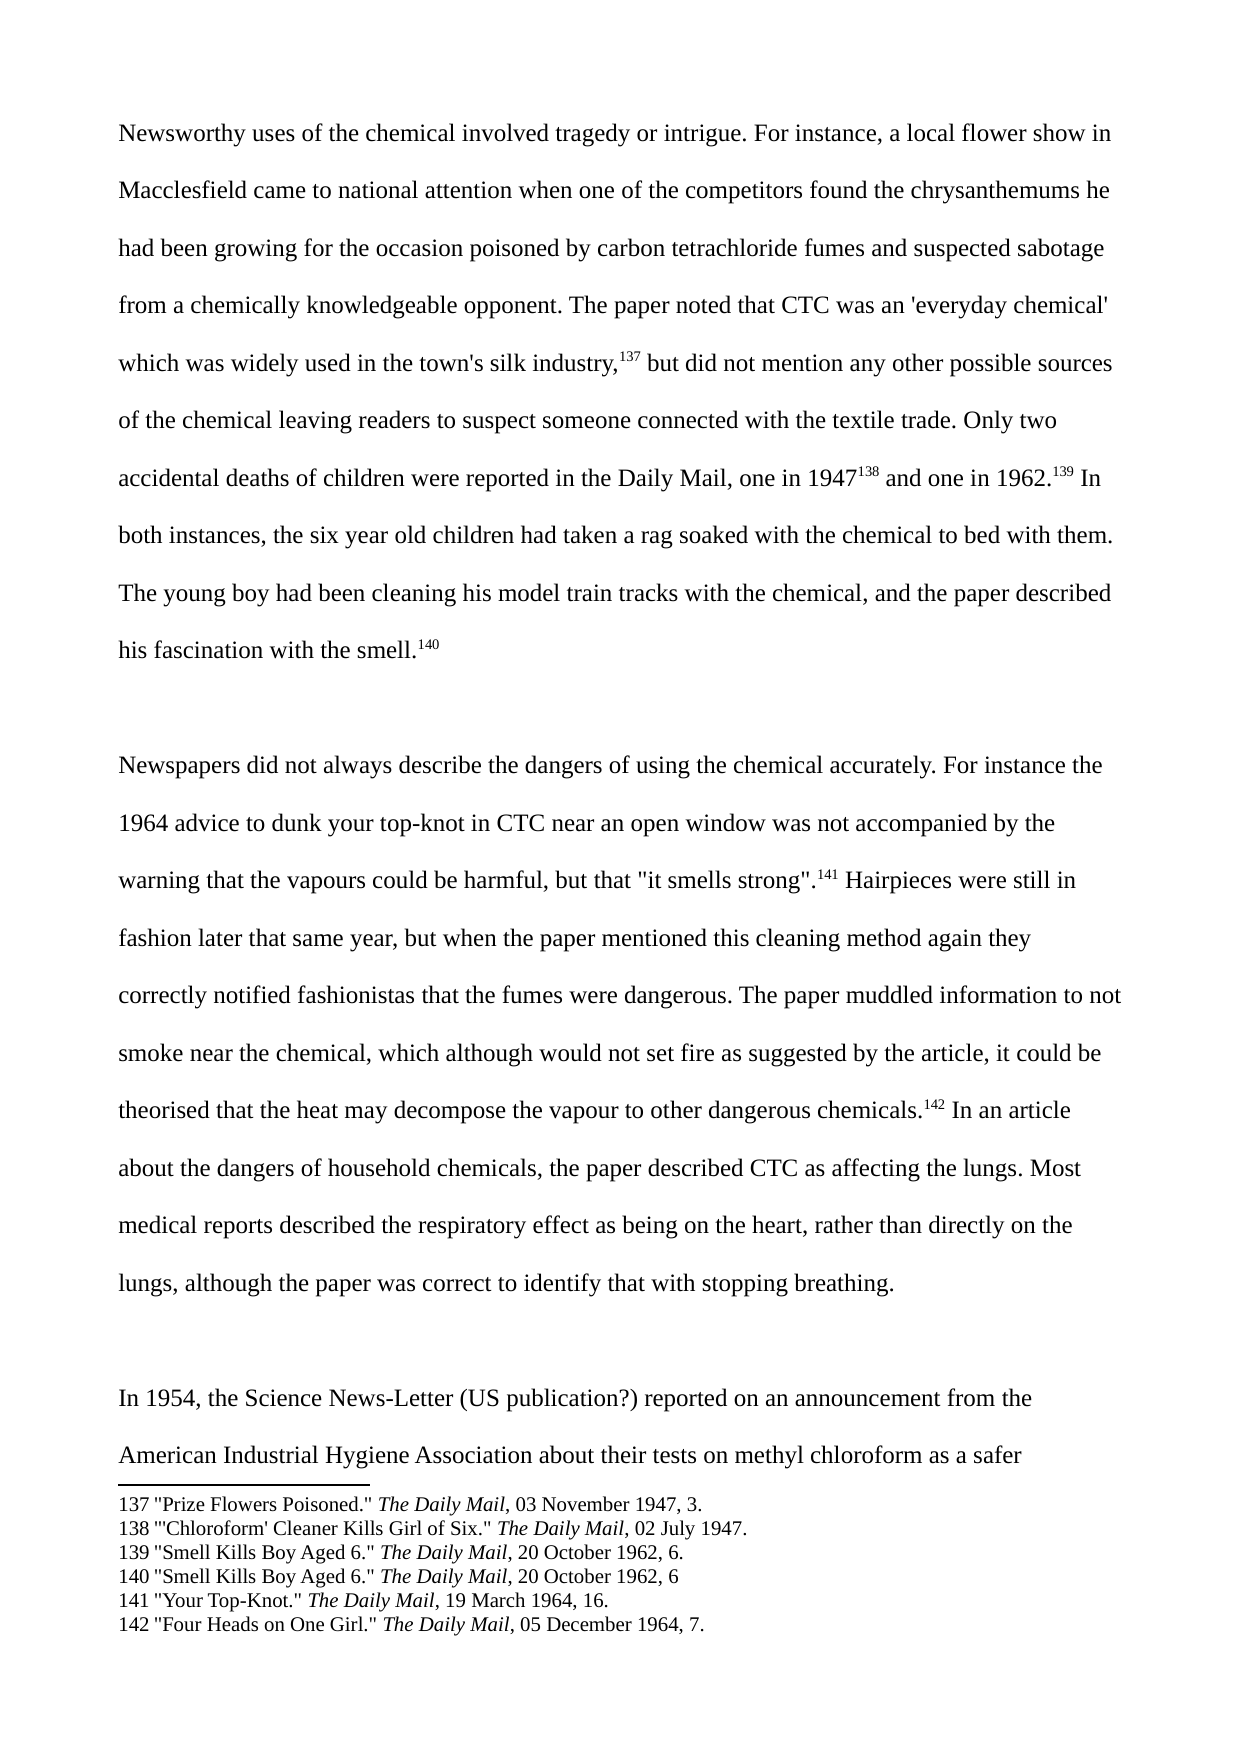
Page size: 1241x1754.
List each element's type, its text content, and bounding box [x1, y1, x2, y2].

text Newspapers did not always describe the dangers of using the chemical accurately. For instance the 1964 advice to dunk your top-knot in CTC near an open window was not accompanied by the warning that the vapours could be harmful, but that "it smells strong". Hairpieces were still in fashion later that same year, but when the paper mentioned this cleaning method again they correctly notified fashionistas that the fumes were dangerous. The paper muddled information to not smoke near the chemical, which although would not set fire as suggested by the article, it could be theorised that the heat may decompose the vapour to other dangerous chemicals. In an article about the dangers of household chemicals, the paper described CTC as affecting the lungs. Most medical reports described the respiratory effect as being on the heart, rather than directly on the lungs, although the paper was correct to identify that with stopping breathing. [118, 751, 1122, 1297]
text "Four Heads on One Girl." The Daily Mail, 05 December 1964, 7. [118, 1612, 1122, 1636]
text Newsworthy uses of the chemical involved tragedy or intrigue. For instance, a local flower show in Macclesfield came to national attention when one of the competitors found the chrysanthemums he had been growing for the occasion poisoned by carbon tetrachloride fumes and suspected sabotage from a chemically knowledgeable opponent. The paper noted that CTC was an 'everyday chemical' which was widely used in the town's silk industry, but did not mention any other possible sources of the chemical leaving readers to suspect someone connected with the textile trade. Only two accidental deaths of children were reported in the Daily Mail, one in 1947 and one in 1962. In both instances, the six year old children had taken a rag soaked with the chemical to bed with them. The young boy had been cleaning his model train tracks with the chemical, and the paper described his fascination with the smell. [118, 118, 1122, 664]
text "'Chloroform' Cleaner Kills Girl of Six." The Daily Mail, 02 July 1947. [118, 1516, 1122, 1539]
text "Smell Kills Boy Aged 6." The Daily Mail, 20 October 1962, 6 [118, 1564, 1122, 1588]
text "Prize Flowers Poisoned." The Daily Mail, 03 November 1947, 3. [118, 1491, 1122, 1516]
text "Your Top-Knot." The Daily Mail, 19 March 1964, 16. [118, 1588, 1122, 1612]
text "Smell Kills Boy Aged 6." The Daily Mail, 20 October 1962, 6. [118, 1539, 1122, 1564]
text In 1954, the Science News-Letter (US publication?) reported on an announcement from the American Industrial Hygiene Association about their tests on methyl chloroform as a safer [118, 1383, 1122, 1469]
